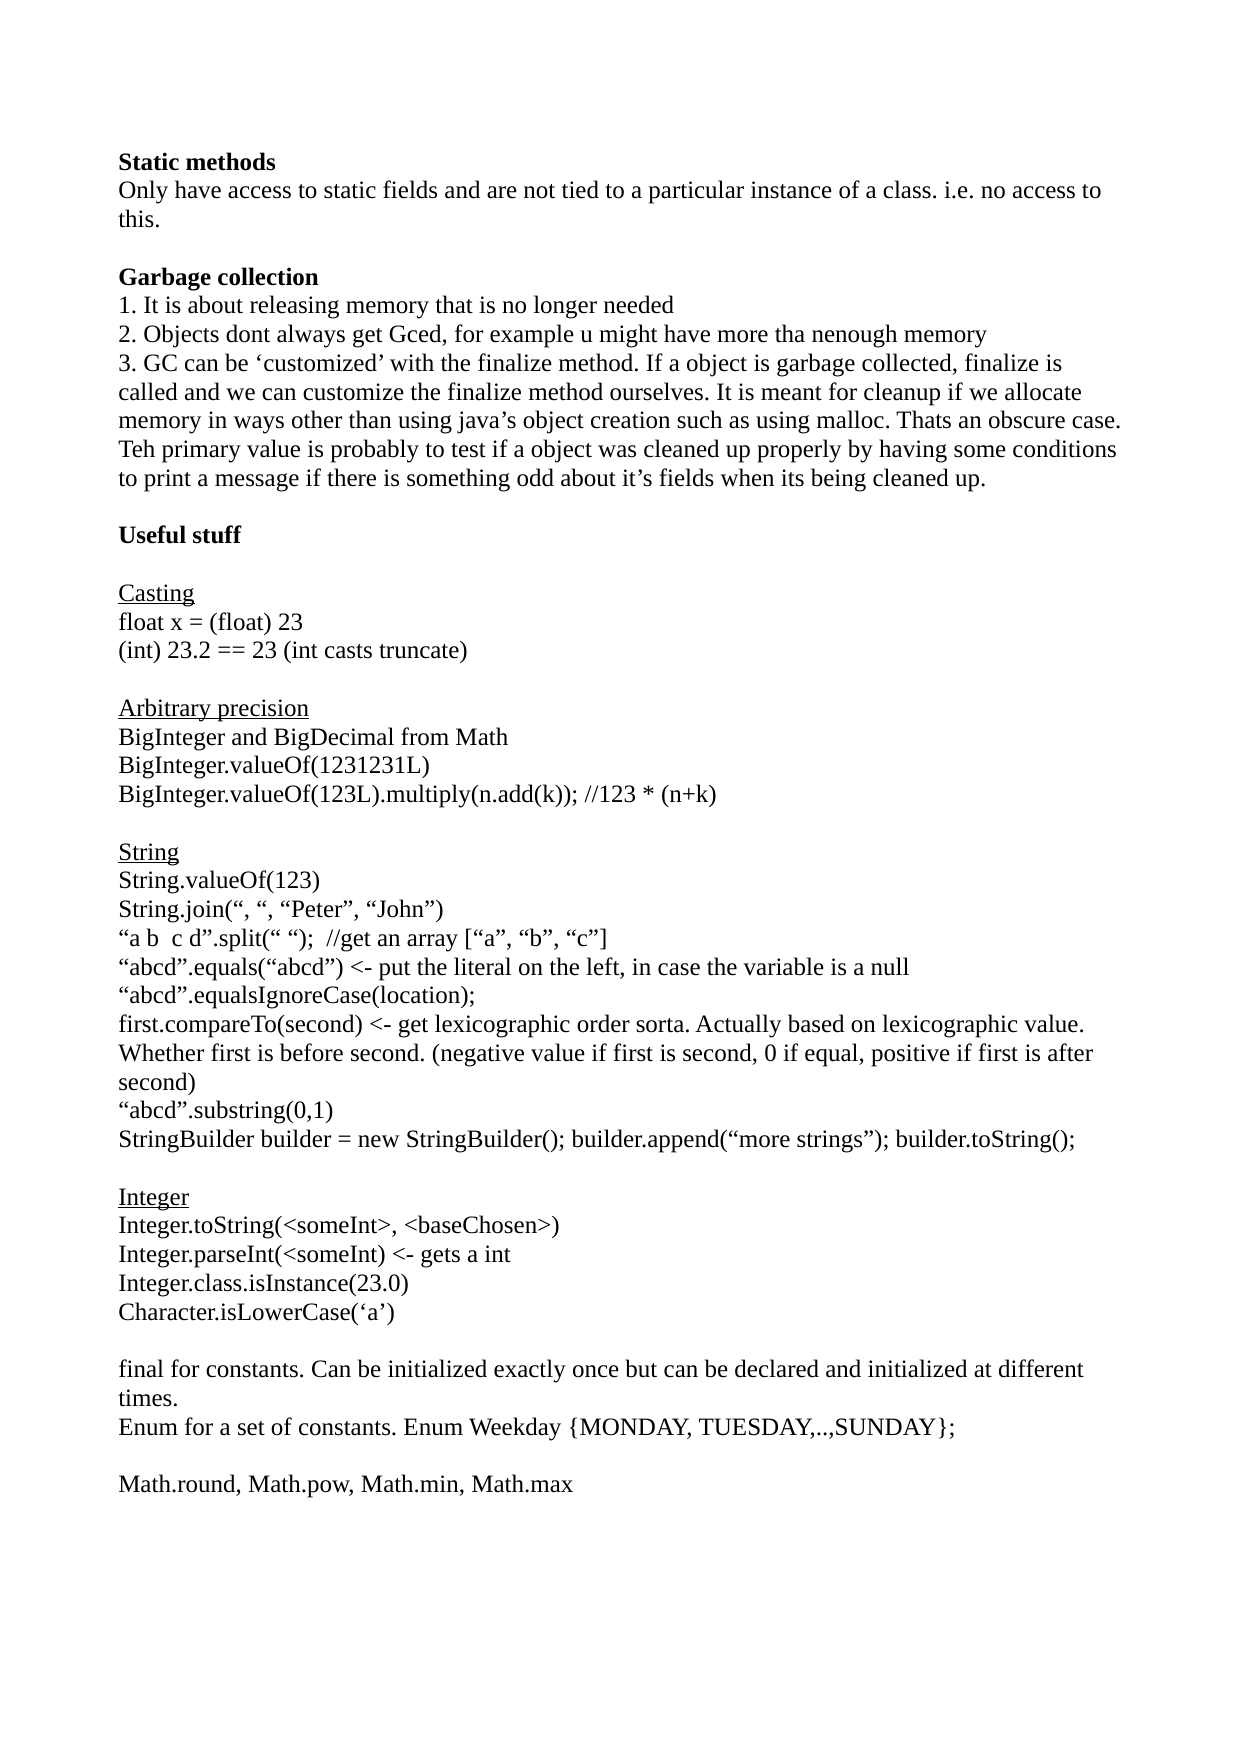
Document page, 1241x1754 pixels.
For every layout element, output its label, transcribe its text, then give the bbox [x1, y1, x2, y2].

text Enum for a set of constants. Enum Weekday {MONDAY, TUESDAY,..,SUNDAY}; [118, 1412, 1122, 1441]
text 2. Objects dont always get Gced, for example u might have more tha nenough memory [118, 319, 1122, 348]
text Integer.parseInt(<someInt) <- gets a int [118, 1239, 1122, 1268]
text Math.round, Math.pow, Math.min, Math.max [118, 1469, 1122, 1498]
text BigInteger and BigDecimal from Math [118, 722, 1122, 751]
text Integer.toString(<someInt>, <baseChosen>) [118, 1211, 1122, 1239]
text Casting [118, 578, 1122, 607]
text BigInteger.valueOf(123L).multiply(n.add(k)); //123 * (n+k) [118, 779, 1122, 808]
text “abcd”.substring(0,1) [118, 1096, 1122, 1124]
text Integer.class.isInstance(23.0) [118, 1268, 1122, 1297]
text String.valueOf(123) String.join(“, “, “Peter”, “John”) [118, 866, 1122, 923]
text Useful stuff [118, 521, 1122, 549]
text 3. GC can be ‘customized’ with the finalize method. If a object is garbage collected, finalize is called and we can customize the finalize method ourselves. It is meant for cleanup if we allocate memory in ways other than using java’s object creation such as using malloc. Thats an obscure case. Teh primary value is probably to test if a object was cleaned up properly by having some conditions to print a message if there is something odd about it’s fields when its being cleaned up. [118, 348, 1122, 492]
text Garbage collection [118, 262, 1122, 291]
text first.compareTo(second) <- get lexicographic order sorta. Actually based on lexicographic value. Whether first is before second. (negative value if first is second, 0 if equal, positive if first is after second) [118, 1009, 1122, 1096]
text BigInteger.valueOf(1231231L) [118, 751, 1122, 779]
text final for constants. Can be initialized exactly once but can be declared and initialized at different times. [118, 1354, 1122, 1412]
text Integer [118, 1182, 1122, 1211]
text “abcd”.equalsIgnoreCase(location); [118, 981, 1122, 1009]
text Character.isLowerCase(‘a’) [118, 1297, 1122, 1326]
text Arbitrary precision [118, 693, 1122, 722]
text (int) 23.2 == 23 (int casts truncate) [118, 636, 1122, 664]
text 1. It is about releasing memory that is no longer needed [118, 291, 1122, 319]
text String [118, 837, 1122, 866]
text Static methods [118, 147, 1122, 176]
text Only have access to static fields and are not tied to a particular instance of a class. i.e. no access to this. [118, 176, 1122, 233]
text StringBuilder builder = new StringBuilder(); builder.append(“more strings”); builder.toString(); [118, 1124, 1122, 1153]
text “a b c d”.split(“ “); //get an array [“a”, “b”, “c”] [118, 923, 1122, 952]
text “abcd”.equals(“abcd”) <- put the literal on the left, in case the variable is a null [118, 952, 1122, 981]
text float x = (float) 23 [118, 607, 1122, 636]
